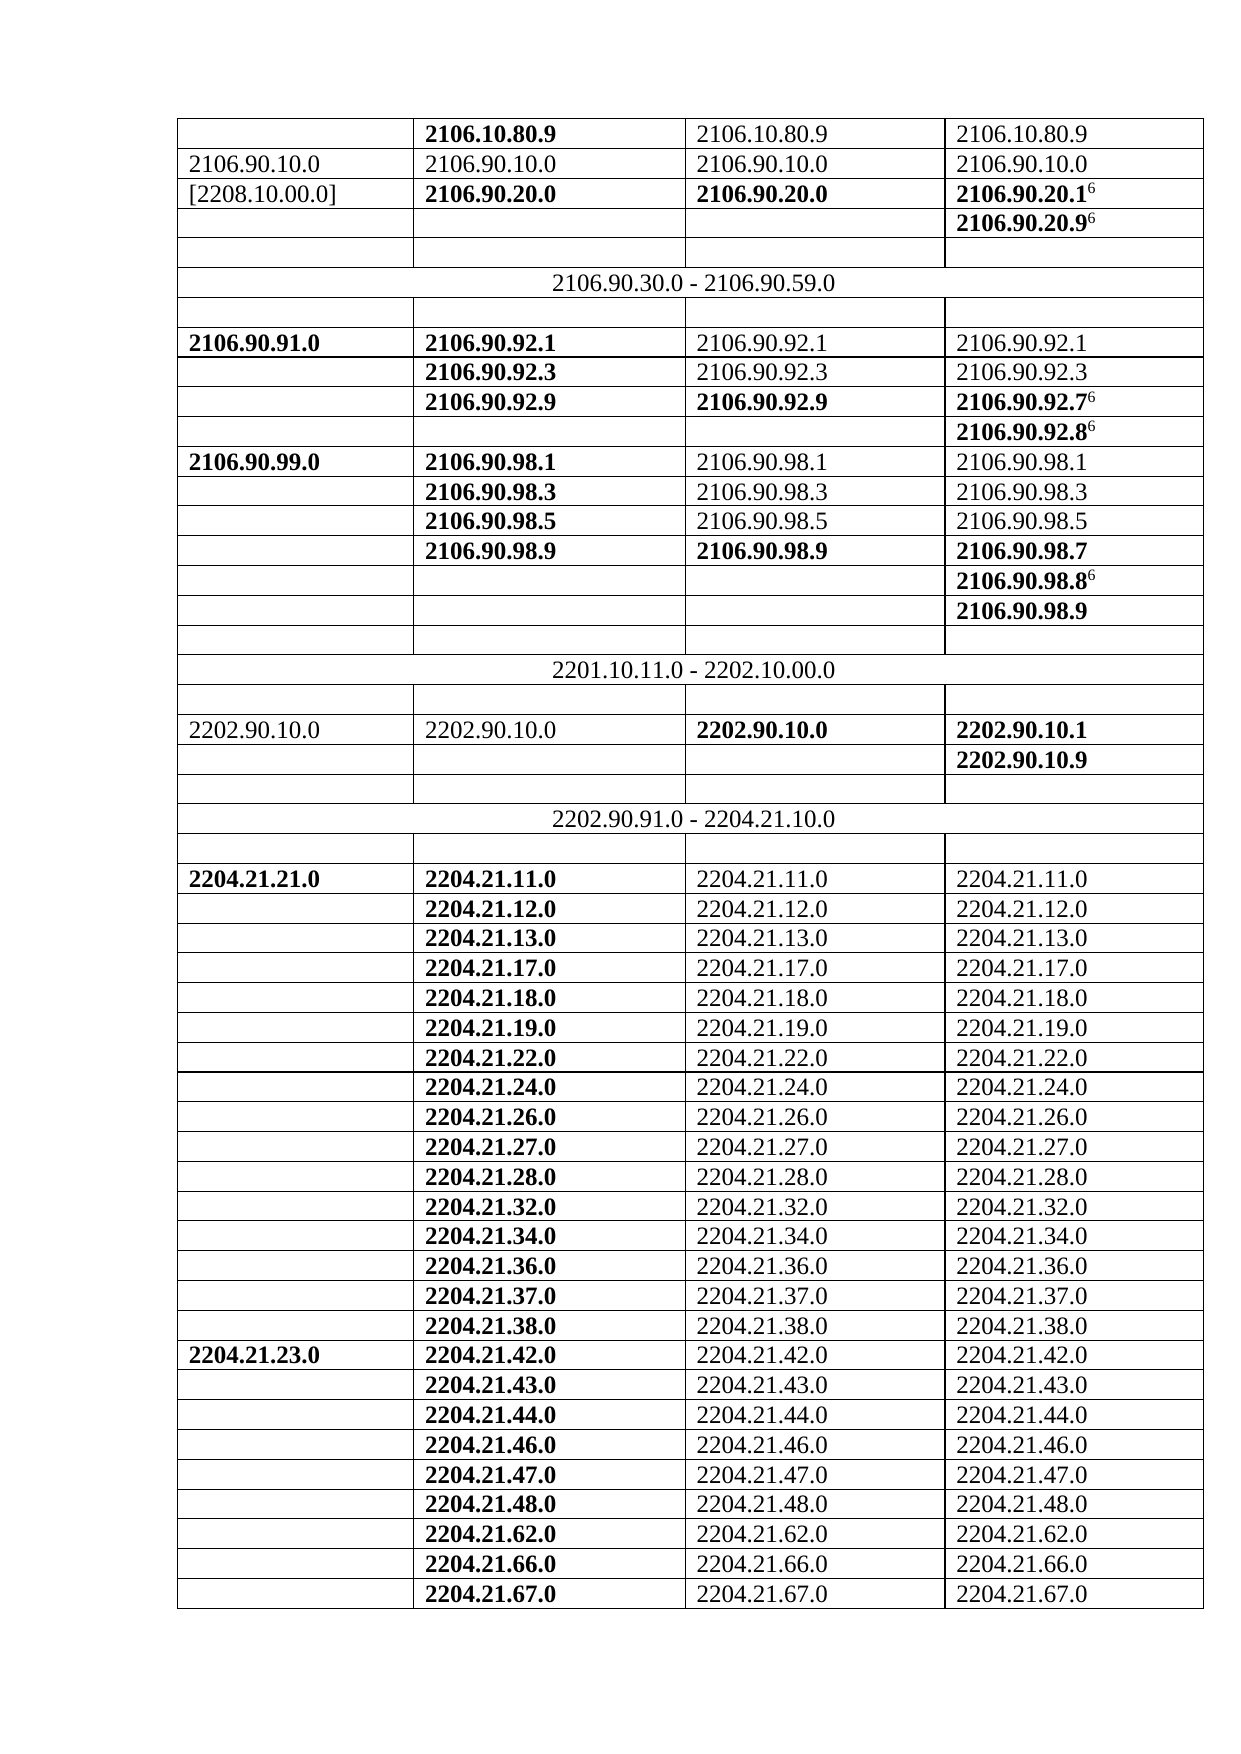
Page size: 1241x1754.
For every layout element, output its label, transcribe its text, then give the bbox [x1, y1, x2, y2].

table_cell [686, 745, 944, 773]
table_cell 2204.21.62.0 [686, 1519, 944, 1548]
table_cell 2204.21.42.0 [686, 1341, 944, 1369]
table_cell [946, 298, 1203, 327]
table_cell [178, 358, 413, 386]
table_cell 2204.21.17.0 [946, 953, 1203, 982]
table_cell 2204.21.22.0 [946, 1043, 1203, 1071]
table_cell 2204.21.22.0 [686, 1043, 944, 1071]
table_cell [946, 685, 1203, 714]
table_cell 2204.21.42.0 [414, 1341, 685, 1369]
table_cell [946, 775, 1203, 803]
table_cell [178, 685, 413, 714]
table_cell 2106.90.10.0 [946, 149, 1203, 178]
table_cell 2204.21.47.0 [946, 1460, 1203, 1488]
table_cell [414, 775, 685, 803]
table_cell [178, 566, 413, 595]
table_cell 2106.90.91.0 [178, 328, 413, 356]
table_cell 2204.21.23.0 [178, 1341, 413, 1369]
table_cell 2202.90.10.9 [946, 745, 1203, 773]
table_cell 2106.90.98.3 [686, 477, 944, 505]
table_cell [946, 238, 1203, 267]
table_cell 2204.21.19.0 [946, 1013, 1203, 1042]
table_cell [178, 477, 413, 505]
table_cell 2204.21.11.0 [414, 864, 685, 893]
table_cell 2204.21.47.0 [686, 1460, 944, 1488]
table_cell 2204.21.27.0 [946, 1132, 1203, 1161]
table_cell [414, 596, 685, 624]
table_cell 2204.21.32.0 [686, 1192, 944, 1220]
table_cell [178, 536, 413, 565]
table_cell [178, 1490, 413, 1518]
table_cell [178, 1013, 413, 1042]
table_cell 2106.10.80.9 [414, 119, 685, 148]
table_cell 2106.90.98.5 [946, 506, 1203, 535]
table_cell [414, 566, 685, 595]
table_cell 2204.21.48.0 [946, 1490, 1203, 1518]
table_cell 2204.21.34.0 [414, 1221, 685, 1250]
table_cell 2204.21.43.0 [686, 1370, 944, 1399]
table_cell [414, 834, 685, 863]
table_cell 2204.21.18.0 [414, 983, 685, 1012]
table_cell 2204.21.44.0 [414, 1400, 685, 1429]
table_cell [178, 983, 413, 1012]
table_cell [414, 238, 685, 267]
table_cell 2106.90.98.5 [686, 506, 944, 535]
table_cell 2106.90.98.3 [414, 477, 685, 505]
table_cell 2204.21.11.0 [686, 864, 944, 893]
table_cell [178, 1549, 413, 1578]
table_cell [686, 685, 944, 714]
table_cell 2204.21.66.0 [686, 1549, 944, 1578]
table_cell [178, 1251, 413, 1280]
table_cell 2204.21.26.0 [414, 1102, 685, 1131]
table_cell 2204.21.28.0 [686, 1162, 944, 1191]
table_cell 2204.21.32.0 [946, 1192, 1203, 1220]
table_cell 2204.21.46.0 [686, 1430, 944, 1459]
table_cell 2204.21.44.0 [946, 1400, 1203, 1429]
table_cell 2106.90.98.9 [414, 536, 685, 565]
table_cell 2204.21.32.0 [414, 1192, 685, 1220]
table_cell 2106.90.92.86 [946, 417, 1203, 446]
table_cell 2106.90.98.9 [686, 536, 944, 565]
table_cell 2204.21.24.0 [414, 1073, 685, 1101]
table_cell 2106.90.98.1 [414, 447, 685, 476]
table_cell 2204.21.34.0 [686, 1221, 944, 1250]
table_cell 2204.21.67.0 [686, 1579, 944, 1608]
table_cell [178, 1311, 413, 1339]
table_cell [946, 626, 1203, 654]
table_cell 2204.21.11.0 [946, 864, 1203, 893]
table_cell 2106.90.92.9 [686, 387, 944, 416]
table_cell [178, 238, 413, 267]
table_cell [178, 1460, 413, 1488]
table_cell [686, 596, 944, 624]
table_cell [178, 506, 413, 535]
table_cell 2106.10.80.9 [946, 119, 1203, 148]
table_cell 2204.21.13.0 [414, 924, 685, 952]
table_cell [178, 1519, 413, 1548]
table_cell 2106.90.92.9 [414, 387, 685, 416]
table_cell [178, 775, 413, 803]
table_cell [414, 298, 685, 327]
table_cell 2204.21.37.0 [686, 1281, 944, 1310]
table_cell [178, 387, 413, 416]
table_cell [686, 209, 944, 237]
table_cell 2204.21.62.0 [946, 1519, 1203, 1548]
table_cell [686, 626, 944, 654]
table_cell [178, 1043, 413, 1071]
table_cell [178, 1102, 413, 1131]
table_cell [686, 417, 944, 446]
table_cell [414, 417, 685, 446]
table_cell 2106.90.10.0 [414, 149, 685, 178]
table_cell 2204.21.13.0 [946, 924, 1203, 952]
table_cell 2106.10.80.9 [686, 119, 944, 148]
table_cell [178, 1400, 413, 1429]
table_cell [178, 953, 413, 982]
table_cell [686, 298, 944, 327]
table_cell 2204.21.12.0 [686, 894, 944, 922]
table_cell 2106.90.92.1 [686, 328, 944, 356]
table_cell [178, 1579, 413, 1608]
table_cell 2106.90.92.3 [414, 358, 685, 386]
table_cell [178, 209, 413, 237]
table_cell [178, 745, 413, 773]
table_cell [946, 834, 1203, 863]
table_cell 2204.21.28.0 [414, 1162, 685, 1191]
table_cell [178, 417, 413, 446]
table_cell 2204.21.66.0 [414, 1549, 685, 1578]
table_cell 2106.90.98.86 [946, 566, 1203, 595]
table_cell 2204.21.44.0 [686, 1400, 944, 1429]
table_cell 2204.21.37.0 [946, 1281, 1203, 1310]
table_cell 2202.90.10.0 [686, 715, 944, 744]
table_cell 2204.21.19.0 [686, 1013, 944, 1042]
table_cell 2204.21.62.0 [414, 1519, 685, 1548]
table_cell 2204.21.13.0 [686, 924, 944, 952]
table_cell 2204.21.22.0 [414, 1043, 685, 1071]
table_cell 2106.90.98.5 [414, 506, 685, 535]
table_cell 2204.21.19.0 [414, 1013, 685, 1042]
table_cell [414, 209, 685, 237]
table_cell 2204.21.46.0 [414, 1430, 685, 1459]
table_cell 2106.90.98.1 [946, 447, 1203, 476]
table_cell 2204.21.27.0 [686, 1132, 944, 1161]
table_cell 2204.21.36.0 [946, 1251, 1203, 1280]
table_cell [178, 626, 413, 654]
table_cell [178, 1132, 413, 1161]
table_cell 2106.90.98.3 [946, 477, 1203, 505]
table_cell [178, 1073, 413, 1101]
table_cell 2106.90.92.76 [946, 387, 1203, 416]
table_cell 2204.21.66.0 [946, 1549, 1203, 1578]
table_cell [178, 1162, 413, 1191]
table_cell 2106.90.10.0 [178, 149, 413, 178]
table_cell 2204.21.17.0 [414, 953, 685, 982]
table_cell 2204.21.28.0 [946, 1162, 1203, 1191]
table_cell 2202.90.10.0 [178, 715, 413, 744]
table_cell [178, 1430, 413, 1459]
table_cell [178, 1221, 413, 1250]
table_cell 2106.90.30.0 - 2106.90.59.0 [178, 268, 1203, 297]
table_cell 2106.90.92.3 [946, 358, 1203, 386]
table_cell 2204.21.38.0 [414, 1311, 685, 1339]
table_cell 2202.90.10.0 [414, 715, 685, 744]
table_cell 2106.90.92.1 [414, 328, 685, 356]
table_cell 2204.21.37.0 [414, 1281, 685, 1310]
table_cell 2204.21.48.0 [414, 1490, 685, 1518]
table_cell [414, 685, 685, 714]
table_cell 2204.21.18.0 [946, 983, 1203, 1012]
table_cell 2204.21.47.0 [414, 1460, 685, 1488]
table_cell 2106.90.20.16 [946, 179, 1203, 207]
table_cell [178, 119, 413, 148]
table_cell 2106.90.20.0 [414, 179, 685, 207]
table_cell 2204.21.36.0 [414, 1251, 685, 1280]
table_cell [178, 894, 413, 922]
table_cell [686, 238, 944, 267]
table_cell [414, 626, 685, 654]
table_cell 2204.21.36.0 [686, 1251, 944, 1280]
table_cell 2106.90.98.1 [686, 447, 944, 476]
table_cell [178, 1281, 413, 1310]
table_cell [178, 924, 413, 952]
table_cell 2106.90.98.7 [946, 536, 1203, 565]
table_cell 2204.21.46.0 [946, 1430, 1203, 1459]
table_cell 2106.90.92.1 [946, 328, 1203, 356]
table_cell 2106.90.92.3 [686, 358, 944, 386]
table_cell 2202.90.10.1 [946, 715, 1203, 744]
table_cell 2204.21.43.0 [946, 1370, 1203, 1399]
table_cell 2201.10.11.0 - 2202.10.00.0 [178, 655, 1203, 684]
table_cell 2106.90.10.0 [686, 149, 944, 178]
table_cell 2204.21.42.0 [946, 1341, 1203, 1369]
table_cell 2204.21.17.0 [686, 953, 944, 982]
table_cell [178, 1370, 413, 1399]
table_cell 2204.21.24.0 [686, 1073, 944, 1101]
table_cell 2204.21.26.0 [946, 1102, 1203, 1131]
table_cell 2204.21.18.0 [686, 983, 944, 1012]
table_cell [686, 775, 944, 803]
table_cell [178, 298, 413, 327]
table_cell 2204.21.67.0 [414, 1579, 685, 1608]
table_cell 2202.90.91.0 - 2204.21.10.0 [178, 804, 1203, 833]
table_cell 2106.90.98.9 [946, 596, 1203, 624]
table_cell 2204.21.26.0 [686, 1102, 944, 1131]
table_cell 2204.21.48.0 [686, 1490, 944, 1518]
table_cell 2204.21.43.0 [414, 1370, 685, 1399]
table_cell 2204.21.12.0 [414, 894, 685, 922]
table_cell [414, 745, 685, 773]
table_cell 2204.21.27.0 [414, 1132, 685, 1161]
table_cell [178, 834, 413, 863]
table_cell [686, 566, 944, 595]
table_cell 2106.90.20.0 [686, 179, 944, 207]
table_cell [2208.10.00.0] [178, 179, 413, 207]
table_cell [178, 1192, 413, 1220]
table_cell 2106.90.20.96 [946, 209, 1203, 237]
table_cell 2204.21.21.0 [178, 864, 413, 893]
table_cell 2204.21.24.0 [946, 1073, 1203, 1101]
table_cell 2204.21.67.0 [946, 1579, 1203, 1608]
table_cell [178, 596, 413, 624]
table_cell 2204.21.38.0 [946, 1311, 1203, 1339]
table_cell 2204.21.34.0 [946, 1221, 1203, 1250]
table_cell 2204.21.12.0 [946, 894, 1203, 922]
table_cell 2106.90.99.0 [178, 447, 413, 476]
table_cell [686, 834, 944, 863]
table_cell 2204.21.38.0 [686, 1311, 944, 1339]
